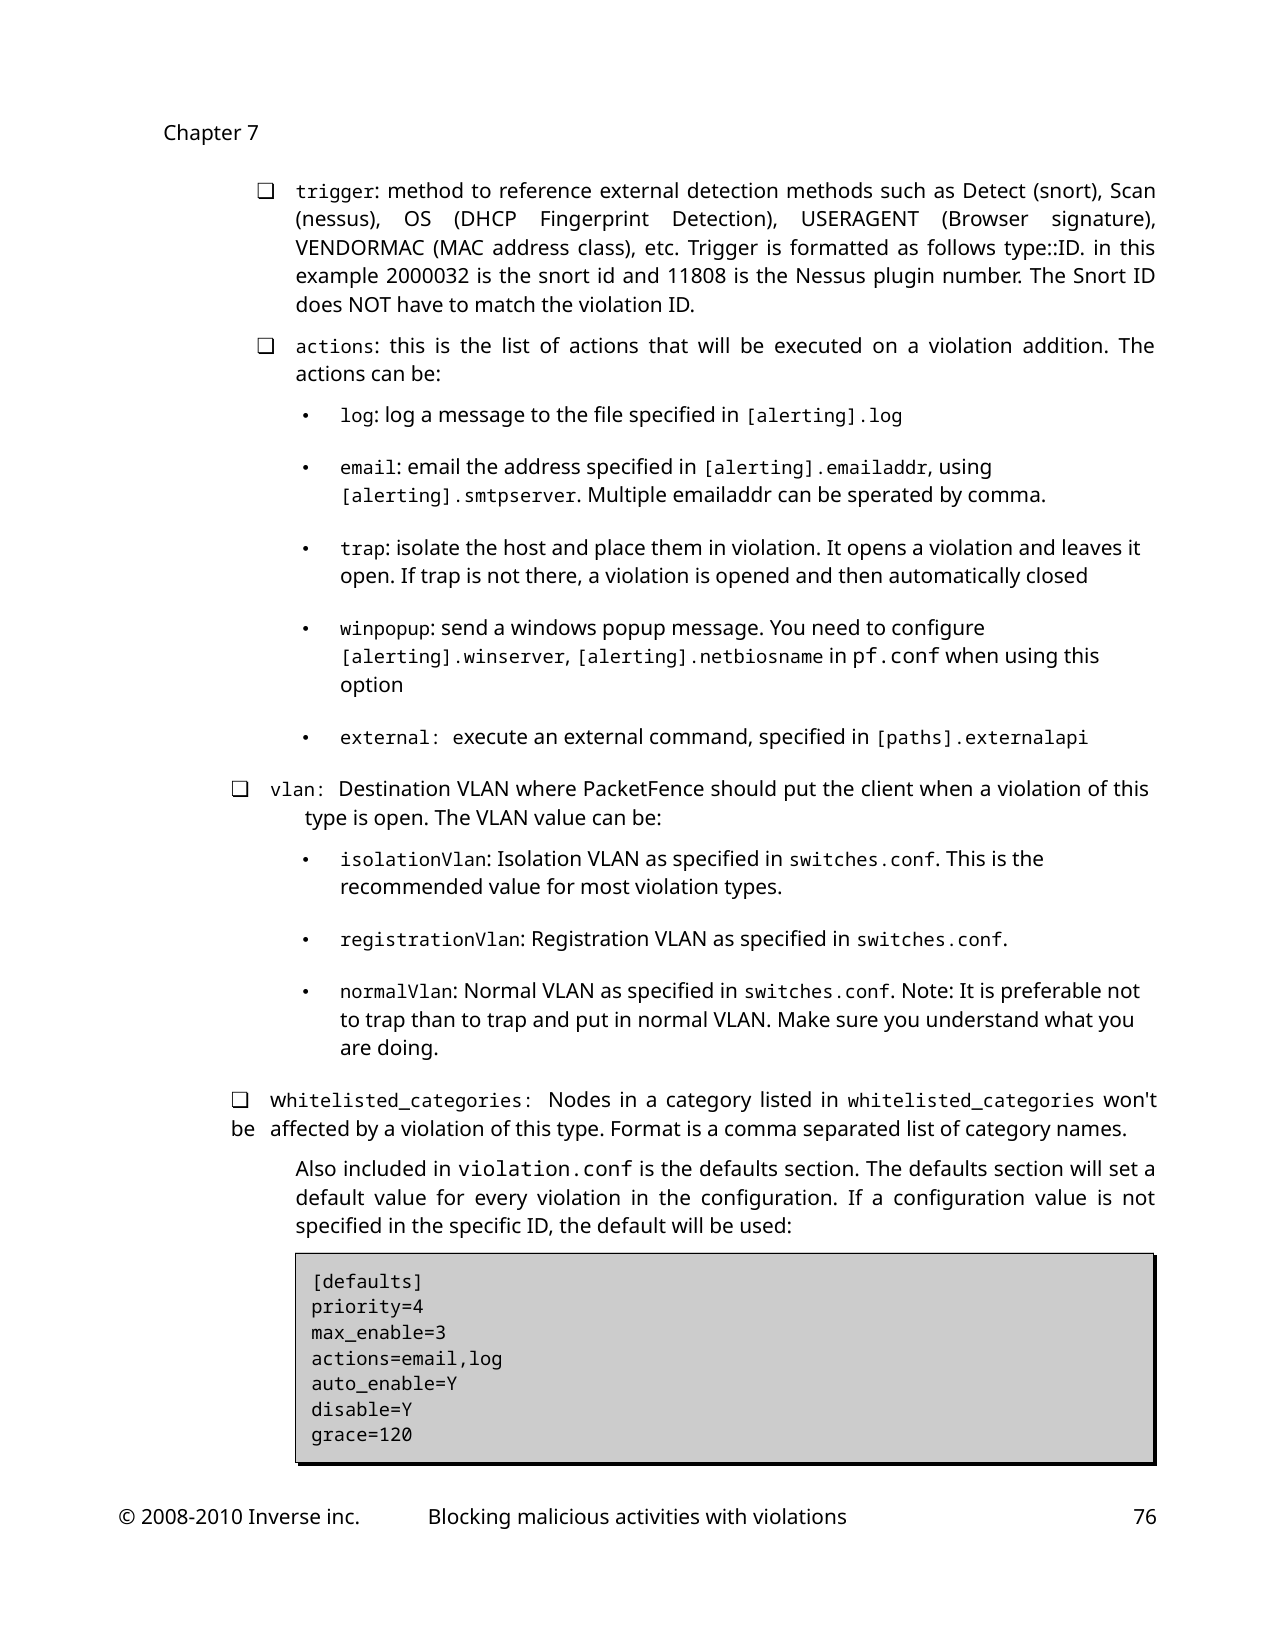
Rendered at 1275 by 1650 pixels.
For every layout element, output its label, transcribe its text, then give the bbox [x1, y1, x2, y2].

list ❏ trigger: method to reference external detection methods such as Detect (snort), Scan (nessus), OS (DHCP Fingerprint Detection), USERAGENT (Browser signature), VENDORMAC (MAC address class), etc. Trigger is formatted as follows type::ID. in this example 2000032 is the snort id and 11808 is the Nessus plugin number. The Snort ID does NOT have to match the violation ID. [256, 176, 1157, 318]
list external: execute an external command, specified in [paths].externalapi [302, 722, 1157, 751]
list log: log a message to the file specified in [alerting].log [302, 400, 1157, 428]
list trap: isolate the host and place them in violation. It opens a violation and leaves it open. If trap is not there, a violation is opened and then automatically closed [302, 533, 1157, 589]
list email: email the address specified in [alerting].emailaddr, using [alerting].smtpserver. Multiple emailaddr can be sperated by comma. [302, 452, 1157, 509]
list normalVlan: Normal VLAN as specified in switches.conf. Note: It is preferable not to trap than to trap and put in normal VLAN. Make sure you understand what you are doing. [302, 976, 1157, 1062]
list registrationVlan: Registration VLAN as specified in switches.conf. [302, 924, 1157, 953]
list winpopup: send a windows popup message. You need to configure [alerting].winserver, [alerting].netbiosname in pf.conf when using this option [302, 613, 1157, 698]
list ❏ whitelisted_categories: Nodes in a category listed in whitelisted_categories won't be affected by a violation of this type. Format is a comma separated list of category names. [193, 1085, 1157, 1142]
list isolationVlan: Isolation VLAN as specified in switches.conf. This is the recommended value for most violation types. [302, 844, 1157, 901]
text Also included in violation.conf is the defaults section. The defaults section will set a default value for every violation in the configuration. If a configuration value is not specified in the specific ID, the default will be used: [295, 1154, 1157, 1240]
text [defaults] priority=4 max_enable=3 actions=email,log auto_enable=Y disable=Y grace=120 [296, 1254, 1153, 1462]
list ❏ actions: this is the list of actions that will be executed on a violation addition. The actions can be: [256, 331, 1157, 388]
list ❏ vlan: Destination VLAN where PacketFence should put the client when a violation of this type is open. The VLAN value can be: [193, 774, 1157, 831]
